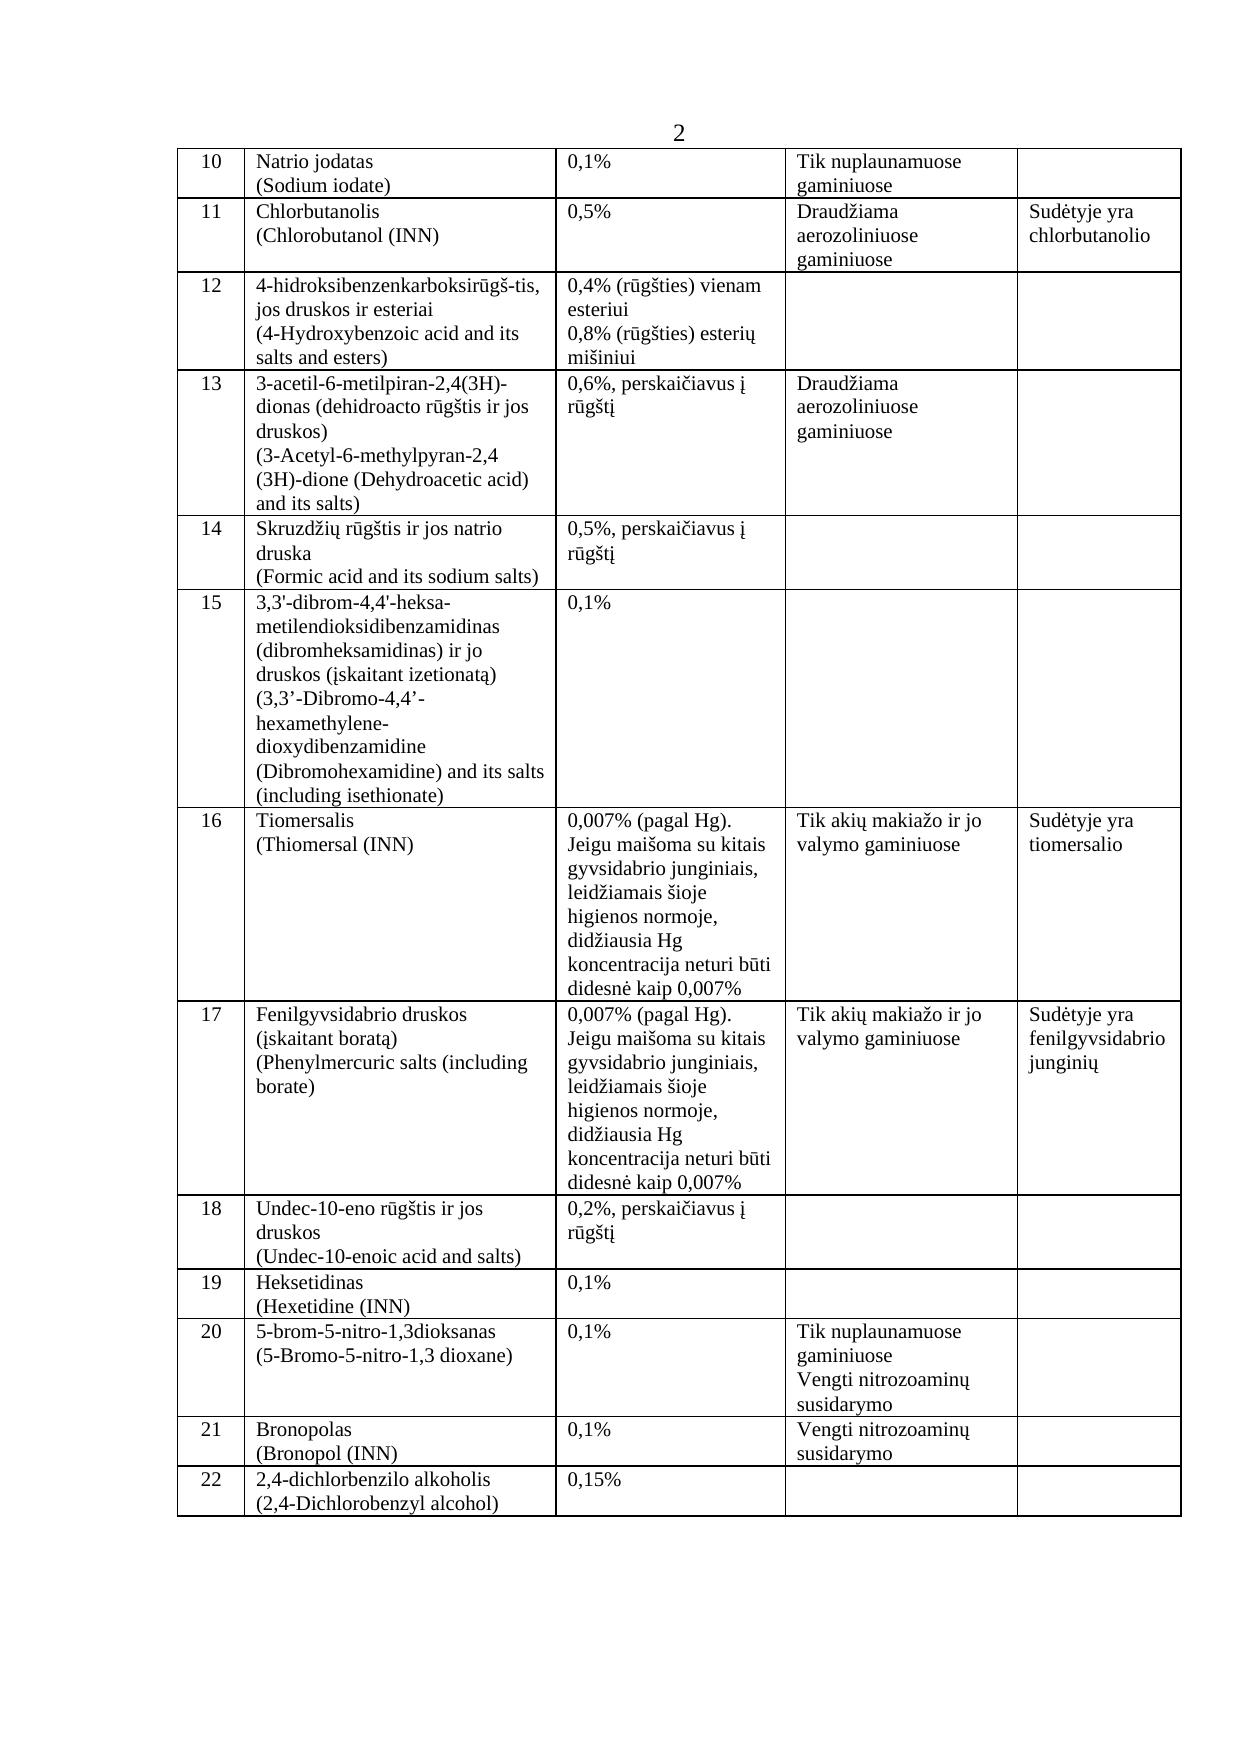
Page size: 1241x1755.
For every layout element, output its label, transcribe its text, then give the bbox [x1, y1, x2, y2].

table_cell Tik nuplaunamuose gaminiuose Vengti nitrozoaminų susidarymo [786, 1319, 1017, 1416]
table_cell 4-hidroksibenzenkarboksirūgš-tis, jos druskos ir esteriai (4-Hydroxybenzoic acid and its salts and esters) [245, 273, 555, 369]
table_cell [786, 1196, 1017, 1268]
table_cell 0,1% [557, 1270, 785, 1318]
table_cell Tik akių makiažo ir jo valymo gaminiuose [786, 808, 1017, 1000]
table_cell 5-brom-5-nitro-1,3dioksanas (5-Bromo-5-nitro-1,3 dioxane) [245, 1319, 555, 1416]
table_cell [1018, 149, 1180, 197]
table_cell Tik nuplaunamuose gaminiuose [786, 149, 1017, 197]
table_cell [786, 1467, 1017, 1515]
table_cell Sudėtyje yra tiomersalio [1018, 808, 1180, 1000]
table_cell Sudėtyje yra chlorbutanolio [1018, 199, 1180, 271]
table_cell [1018, 1196, 1180, 1268]
table_cell 0,4% (rūgšties) vienam esteriui 0,8% (rūgšties) esterių mišiniui [557, 273, 785, 369]
table_cell 0,007% (pagal Hg). Jeigu maišoma su kitais gyvsidabrio junginiais, leidžiamais šioje higienos normoje, didžiausia Hg koncentracija neturi būti didesnė kaip 0,007% [557, 808, 785, 1000]
table_cell Natrio jodatas (Sodium iodate) [245, 149, 555, 197]
table_cell 3,3'-dibrom-4,4'-heksa-metilendioksidibenzamidinas (dibromheksamidinas) ir jo druskos (įskaitant izetionatą) (3,3’-Dibromo-4,4’-hexamethylene-dioxydibenzamidine (Dibromohexamidine) and its salts (including isethionate) [245, 590, 555, 807]
table_cell 11 [178, 199, 244, 271]
table_cell 0,6%, perskaičiavus į rūgštį [557, 371, 785, 515]
table_cell 22 [178, 1467, 244, 1515]
table_cell 2,4-dichlorbenzilo alkoholis (2,4-Dichlorobenzyl alcohol) [245, 1467, 555, 1515]
table_cell Undec-10-eno rūgštis ir jos druskos (Undec-10-enoic acid and salts) [245, 1196, 555, 1268]
table_cell 17 [178, 1002, 244, 1194]
table_cell 3-acetil-6-metilpiran-2,4(3H)-dionas (dehidroacto rūgštis ir jos druskos) (3-Acetyl-6-methylpyran-2,4 (3H)-dione (Dehydroacetic acid) and its salts) [245, 371, 555, 515]
table_cell Heksetidinas (Hexetidine (INN) [245, 1270, 555, 1318]
table_cell Fenilgyvsidabrio druskos (įskaitant boratą) (Phenylmercuric salts (including borate) [245, 1002, 555, 1194]
table_cell 21 [178, 1417, 244, 1465]
table_cell [1018, 516, 1180, 588]
table_cell [1018, 1319, 1180, 1416]
table_cell 0,1% [557, 590, 785, 807]
table_cell 0,007% (pagal Hg). Jeigu maišoma su kitais gyvsidabrio junginiais, leidžiamais šioje higienos normoje, didžiausia Hg koncentracija neturi būti didesnė kaip 0,007% [557, 1002, 785, 1194]
table_cell 20 [178, 1319, 244, 1416]
table_cell Draudžiama aerozoliniuose gaminiuose [786, 199, 1017, 271]
table_cell Sudėtyje yra fenilgyvsidabrio junginių [1018, 1002, 1180, 1194]
table_cell Draudžiama aerozoliniuose gaminiuose [786, 371, 1017, 515]
table_cell [1018, 1270, 1180, 1318]
table_cell 0,1% [557, 1417, 785, 1465]
table_cell 16 [178, 808, 244, 1000]
table_cell 0,5%, perskaičiavus į rūgštį [557, 516, 785, 588]
table_cell [1018, 273, 1180, 369]
table_cell 0,1% [557, 1319, 785, 1416]
table_cell 0,1% [557, 149, 785, 197]
table_cell [1018, 1417, 1180, 1465]
table_cell 12 [178, 273, 244, 369]
table_cell Tik akių makiažo ir jo valymo gaminiuose [786, 1002, 1017, 1194]
table_cell 0,15% [557, 1467, 785, 1515]
table_cell Skruzdžių rūgštis ir jos natrio druska (Formic acid and its sodium salts) [245, 516, 555, 588]
table_cell [786, 590, 1017, 807]
table_cell [786, 516, 1017, 588]
table_cell 19 [178, 1270, 244, 1318]
table_cell [786, 1270, 1017, 1318]
table_cell [786, 273, 1017, 369]
table_cell 14 [178, 516, 244, 588]
table_cell 10 [178, 149, 244, 197]
table_cell Bronopolas (Bronopol (INN) [245, 1417, 555, 1465]
table_cell [1018, 1467, 1180, 1515]
table_cell [1018, 371, 1180, 515]
table_cell Vengti nitrozoaminų susidarymo [786, 1417, 1017, 1465]
table_cell 0,5% [557, 199, 785, 271]
table_cell [1018, 590, 1180, 807]
table_cell Tiomersalis (Thiomersal (INN) [245, 808, 555, 1000]
table_cell 13 [178, 371, 244, 515]
table_cell Chlorbutanolis (Chlorobutanol (INN) [245, 199, 555, 271]
table_cell 18 [178, 1196, 244, 1268]
table_cell 15 [178, 590, 244, 807]
table_cell 0,2%, perskaičiavus į rūgštį [557, 1196, 785, 1268]
